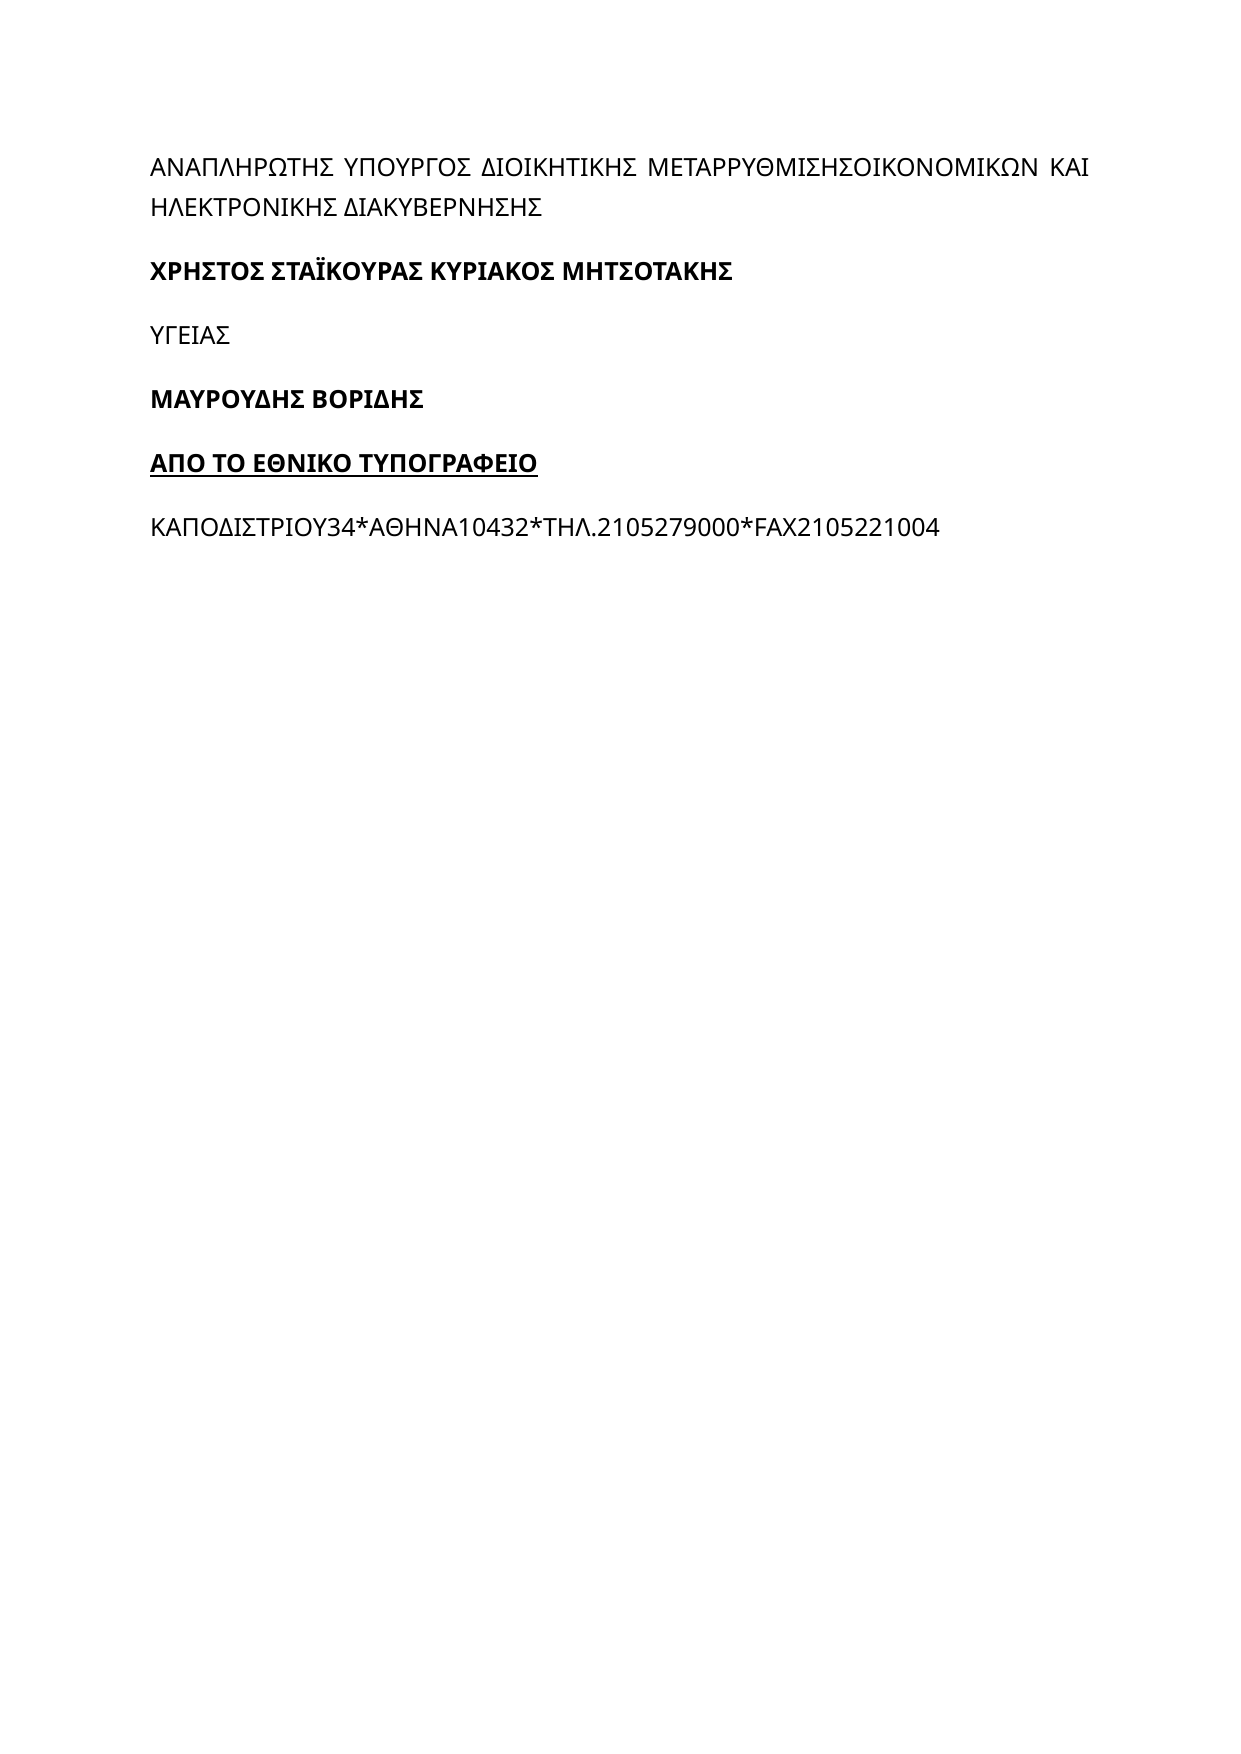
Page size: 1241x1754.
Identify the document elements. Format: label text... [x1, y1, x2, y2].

text ΜΑΥΡΟΥΔΗΣ ΒΟΡΙΔΗΣ [150, 382, 1090, 416]
text ΑΝΑΠΛΗΡΩΤΗΣ ΥΠΟΥΡΓΟΣ ΔΙΟΙΚΗΤΙΚΗΣ ΜΕΤΑΡΡΥΘΜΙΣΗΣΟΙΚΟΝΟΜΙΚΩΝ ΚΑΙ ΗΛΕΚΤΡΟΝΙΚΗΣ ΔΙΑΚΥΒΕΡΝΗΣΗΣ [150, 150, 1090, 223]
text ΥΓΕΙΑΣ [150, 317, 1090, 352]
text ΚΑΠΟΔΙΣΤΡΙΟΥ34*ΑΘΗΝΑ10432*ΤΗΛ.2105279000*FAX2105221004 [150, 510, 1090, 544]
text ΧΡΗΣΤΟΣ ΣΤΑΪΚΟΥΡΑΣ ΚΥΡΙΑΚΟΣ ΜΗΤΣΟΤΑΚΗΣ [150, 253, 1090, 287]
text ΑΠΟ ΤΟ ΕΘΝΙΚΟ ΤΥΠΟΓΡΑΦΕΙΟ [150, 446, 1090, 480]
